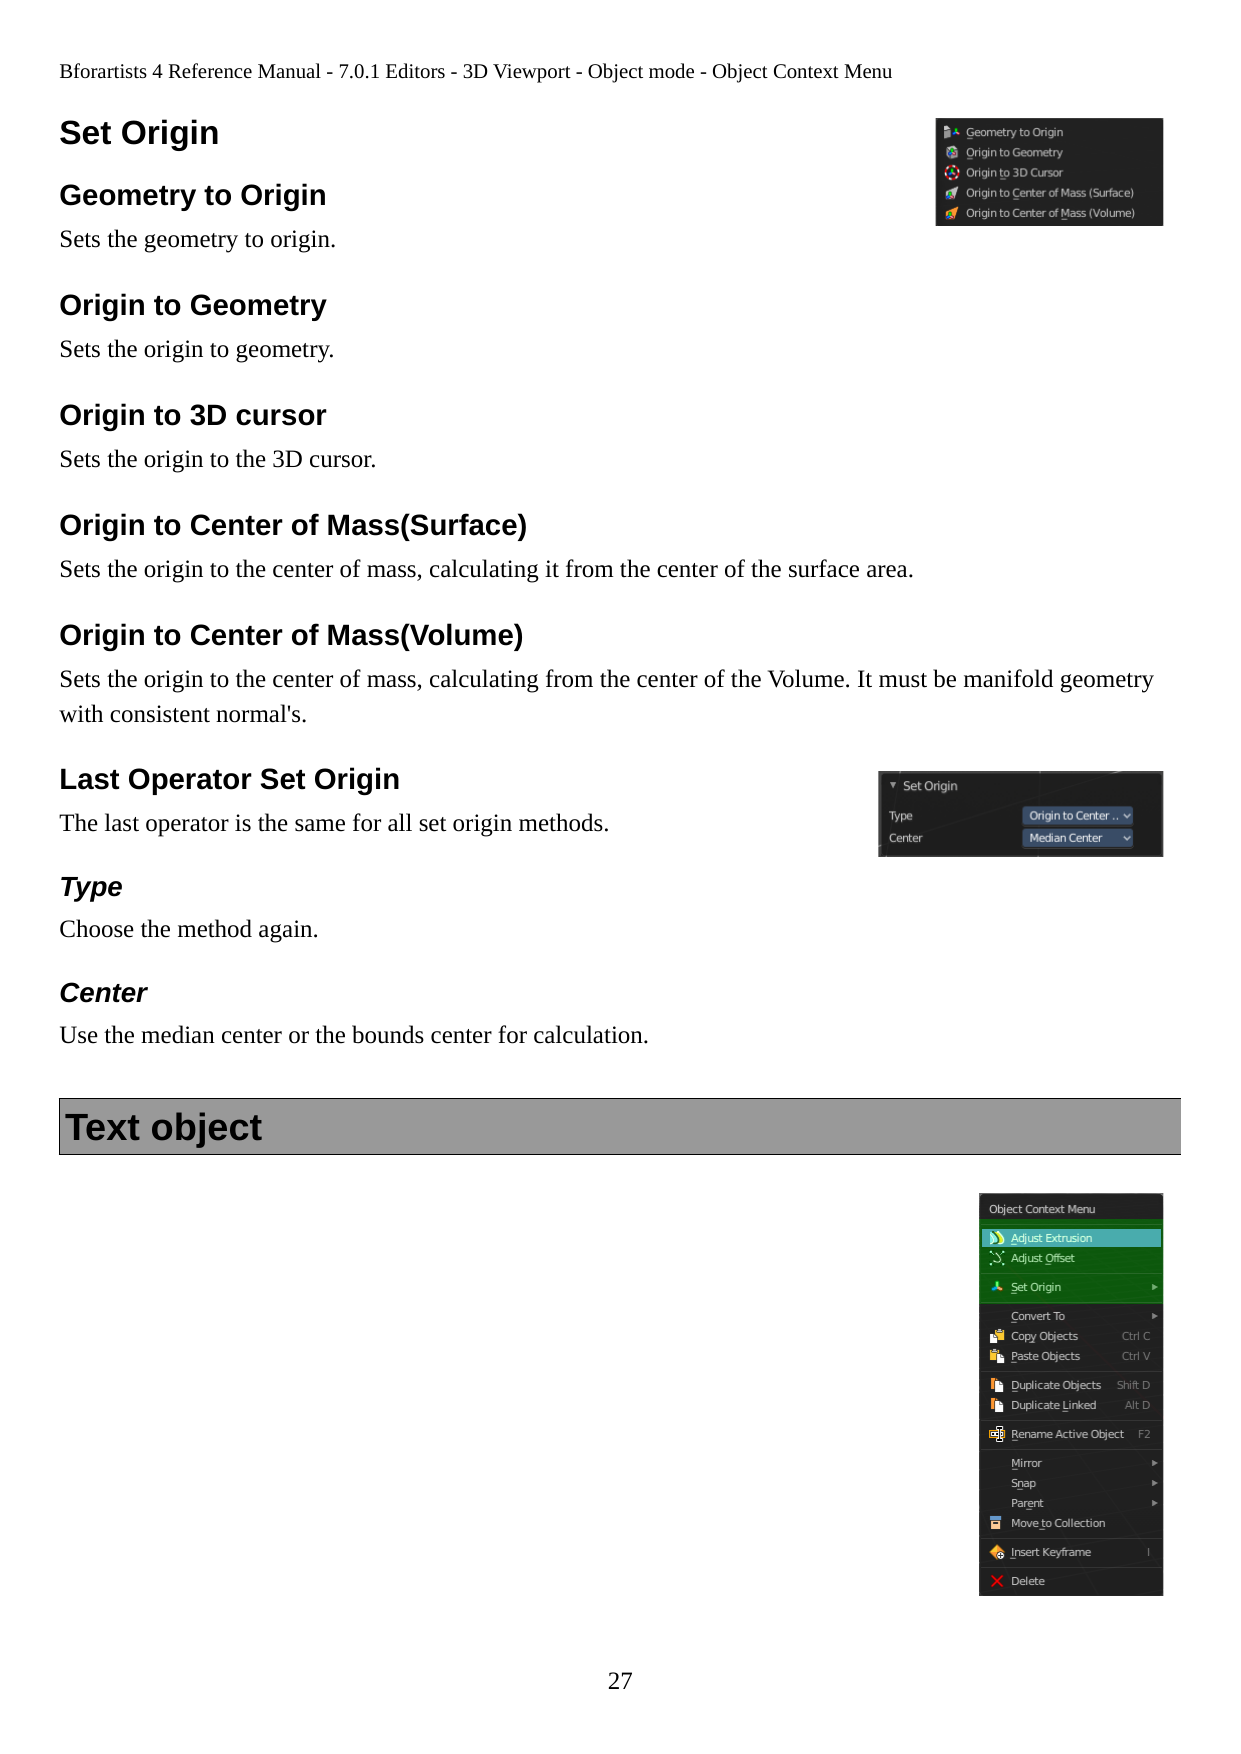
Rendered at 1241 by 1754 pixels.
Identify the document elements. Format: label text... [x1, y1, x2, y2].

subtitle Set Origin [59, 113, 1181, 151]
subtitle Last Operator Set Origin [59, 762, 1181, 796]
picture [935, 118, 1164, 226]
text Sets the origin to the 3D cursor. [59, 444, 1181, 473]
picture [878, 771, 1164, 857]
table_header Text object [60, 1099, 1181, 1154]
text Sets the origin to the center of mass, calculating it from the center of the surface area. [59, 554, 1181, 583]
subtitle Origin to Geometry [59, 288, 1181, 322]
text Sets the geometry to origin. [59, 224, 1181, 253]
subtitle Center [59, 976, 1181, 1008]
subtitle Origin to Center of Mass(Surface) [59, 508, 1181, 542]
picture [979, 1193, 1164, 1596]
subtitle Type [59, 870, 1181, 902]
subtitle Origin to 3D cursor [59, 398, 1181, 432]
subtitle Origin to Center of Mass(Volume) [59, 618, 1181, 652]
text Choose the method again. [59, 914, 1181, 943]
text Sets the origin to geometry. [59, 334, 1181, 363]
text The last operator is the same for all set origin methods. [59, 808, 878, 837]
subtitle Geometry to Origin [59, 178, 935, 212]
text Sets the origin to the center of mass, calculating from the center of the Volume. It must be manifold geometry with consistent normal's. [59, 664, 1181, 727]
text Use the median center or the bounds center for calculation. [59, 1020, 1181, 1049]
subtitle [1164, 178, 1181, 212]
